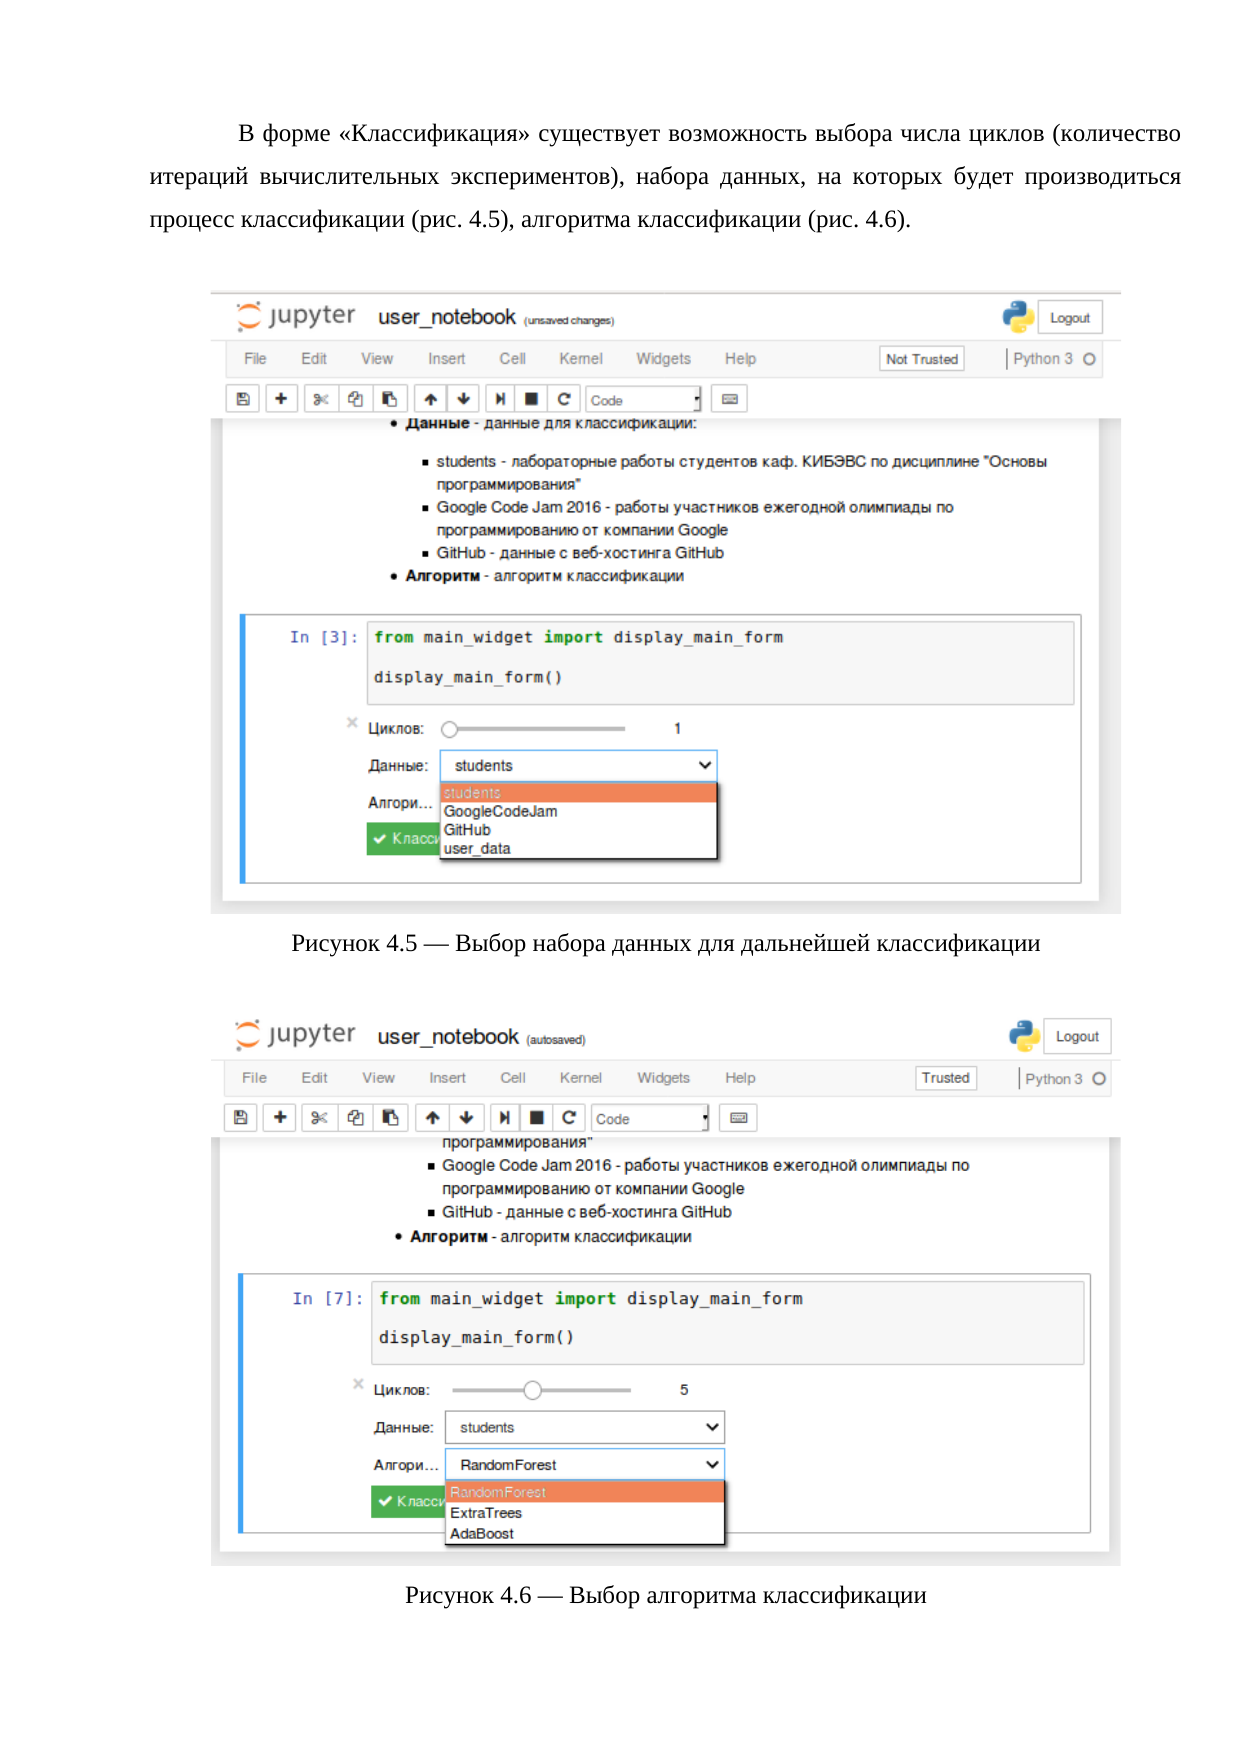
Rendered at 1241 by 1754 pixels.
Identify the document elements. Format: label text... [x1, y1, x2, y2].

picture [210, 290, 1122, 914]
text В форме «Классификация» существует возможность выбора числа циклов (количество итераций вычислительных экспериментов), набора данных, на которых будет производиться процесс классификации (рис. 4.5), алгоритма классификации (рис. 4.6). [149, 118, 1182, 233]
text Рисунок 4.6 — Выбор алгоритма классификации [149, 1566, 1182, 1609]
picture [211, 1013, 1121, 1566]
text Рисунок 4.5 — Выбор набора данных для дальнейшей классификации [149, 914, 1182, 956]
